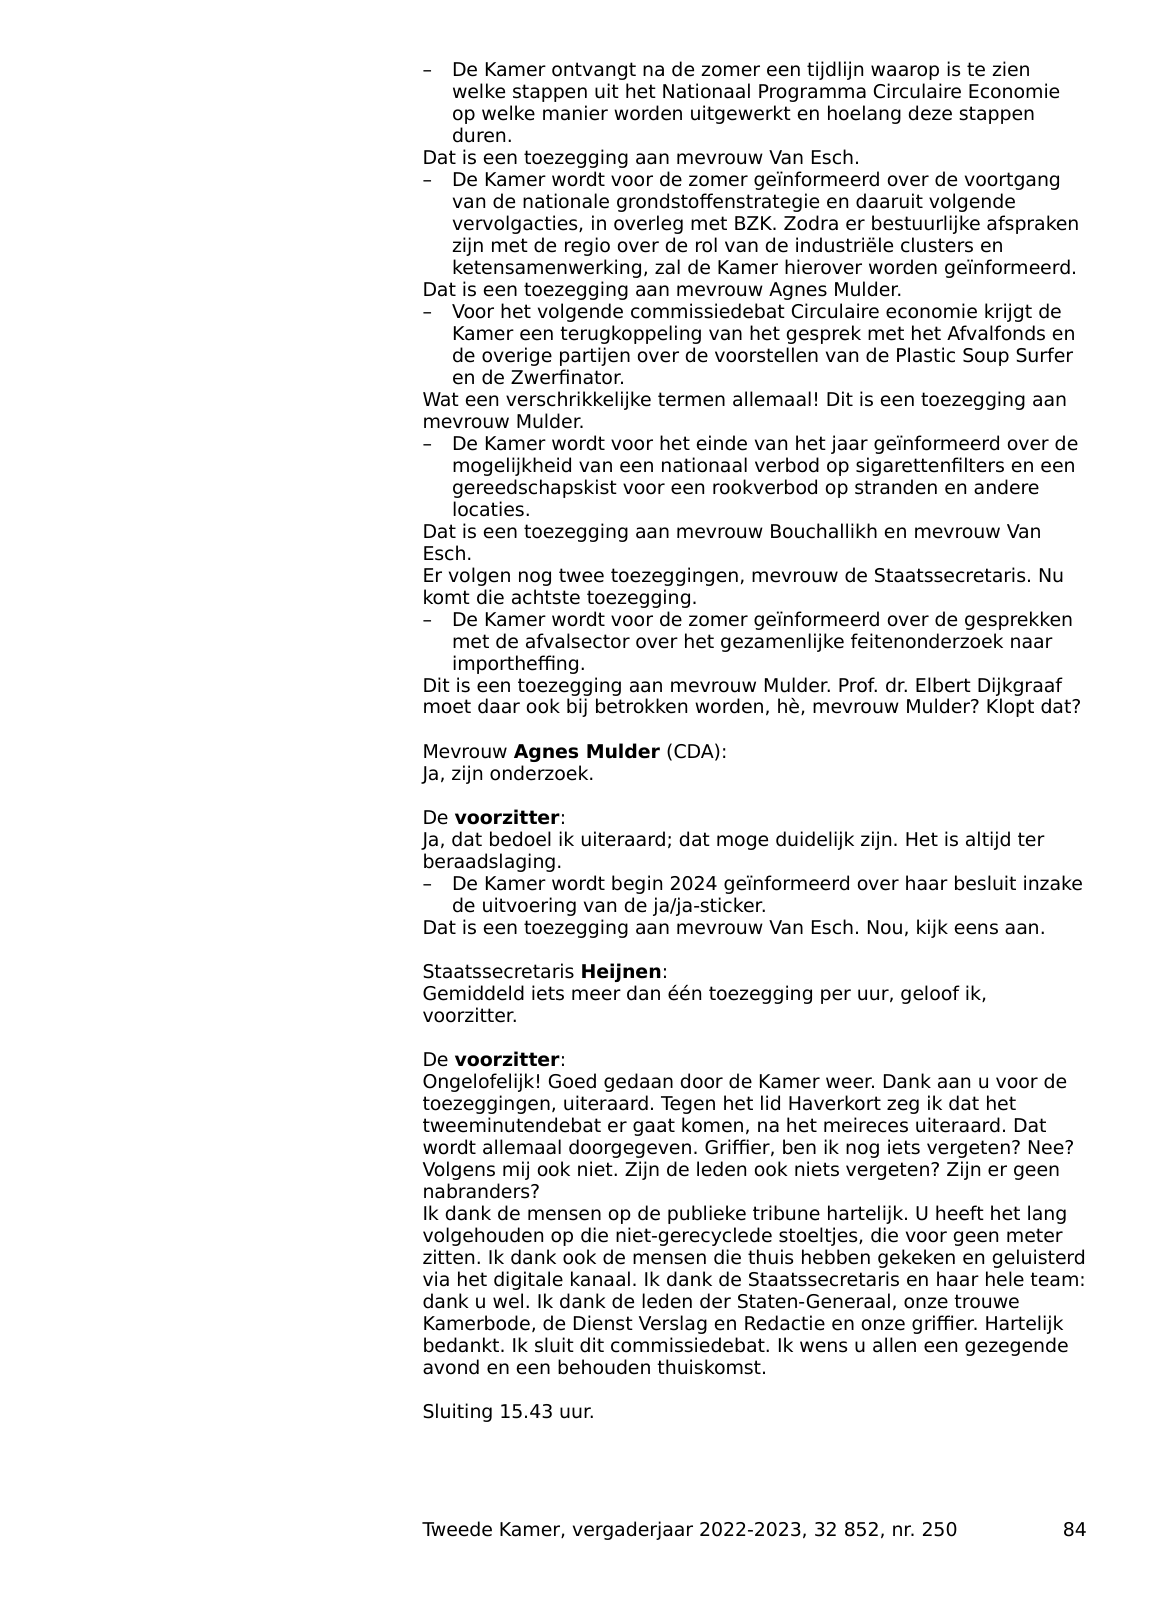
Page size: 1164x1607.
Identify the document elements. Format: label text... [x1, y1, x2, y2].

text De voorzitter: [422, 807, 1087, 829]
text Gemiddeld iets meer dan één toezegging per uur, geloof ik, voorzitter. [422, 983, 1087, 1027]
text Dat is een toezegging aan mevrouw Bouchallikh en mevrouw Van Esch. [422, 521, 1087, 564]
text Staatssecretaris Heijnen: [422, 961, 1087, 983]
text Sluiting 15.43 uur. [422, 1401, 1087, 1423]
text Wat een verschrikkelijke termen allemaal! Dit is een toezegging aan mevrouw Mulder. [422, 389, 1087, 433]
text De voorzitter: [422, 1049, 1087, 1071]
text Dat is een toezegging aan mevrouw Van Esch. Nou, kijk eens aan. [422, 917, 1087, 939]
text Mevrouw Agnes Mulder (CDA): [422, 741, 1087, 763]
text – De Kamer wordt voor de zomer geïnformeerd over de gesprekken met de afvalsector over het gezamenlijke feitenonderzoek naar importheffing. [422, 608, 1087, 674]
text Ik dank de mensen op de publieke tribune hartelijk. U heeft het lang volgehouden op die niet-gerecyclede stoeltjes, die voor geen meter zitten. Ik dank ook de mensen die thuis hebben gekeken en geluisterd via het digitale kanaal. Ik dank de Staatssecretaris en haar hele team: dank u wel. Ik dank de leden der Staten-Generaal, onze trouwe Kamerbode, de Dienst Verslag en Redactie en onze griffier. Hartelijk bedankt. Ik sluit dit commissiedebat. Ik wens u allen een gezegende avond en een behouden thuiskomst. [422, 1203, 1087, 1379]
text Dit is een toezegging aan mevrouw Mulder. Prof. dr. Elbert Dijkgraaf moet daar ook bij betrokken worden, hè, mevrouw Mulder? Klopt dat? [422, 674, 1087, 718]
text Er volgen nog twee toezeggingen, mevrouw de Staatssecretaris. Nu komt die achtste toezegging. [422, 564, 1087, 608]
text – De Kamer wordt voor de zomer geïnformeerd over de voortgang van de nationale grondstoffenstrategie en daaruit volgende vervolgacties, in overleg met BZK. Zodra er bestuurlijke afspraken zijn met de regio over de rol van de industriële clusters en ketensamenwerking, zal de Kamer hierover worden geïnformeerd. [422, 169, 1087, 279]
text – Voor het volgende commissiedebat Circulaire economie krijgt de Kamer een terugkoppeling van het gesprek met het Afvalfonds en de overige partijen over de voorstellen van de Plastic Soup Surfer en de Zwerfinator. [422, 301, 1087, 389]
text Ongelofelijk! Goed gedaan door de Kamer weer. Dank aan u voor de toezeggingen, uiteraard. Tegen het lid Haverkort zeg ik dat het tweeminutendebat er gaat komen, na het meireces uiteraard. Dat wordt allemaal doorgegeven. Griffier, ben ik nog iets vergeten? Nee? Volgens mij ook niet. Zijn de leden ook niets vergeten? Zijn er geen nabranders? [422, 1071, 1087, 1203]
text – De Kamer wordt begin 2024 geïnformeerd over haar besluit inzake de uitvoering van de ja/ja-sticker. [422, 873, 1087, 917]
text Dat is een toezegging aan mevrouw Van Esch. [422, 147, 1087, 169]
text Ja, zijn onderzoek. [422, 763, 1087, 784]
text – De Kamer ontvangt na de zomer een tijdlijn waarop is te zien welke stappen uit het Nationaal Programma Circulaire Economie op welke manier worden uitgewerkt en hoelang deze stappen duren. [422, 59, 1087, 147]
text – De Kamer wordt voor het einde van het jaar geïnformeerd over de mogelijkheid van een nationaal verbod op sigarettenfilters en een gereedschapskist voor een rookverbod op stranden en andere locaties. [422, 433, 1087, 521]
text Ja, dat bedoel ik uiteraard; dat moge duidelijk zijn. Het is altijd ter beraadslaging. [422, 829, 1087, 873]
text Dat is een toezegging aan mevrouw Agnes Mulder. [422, 279, 1087, 301]
